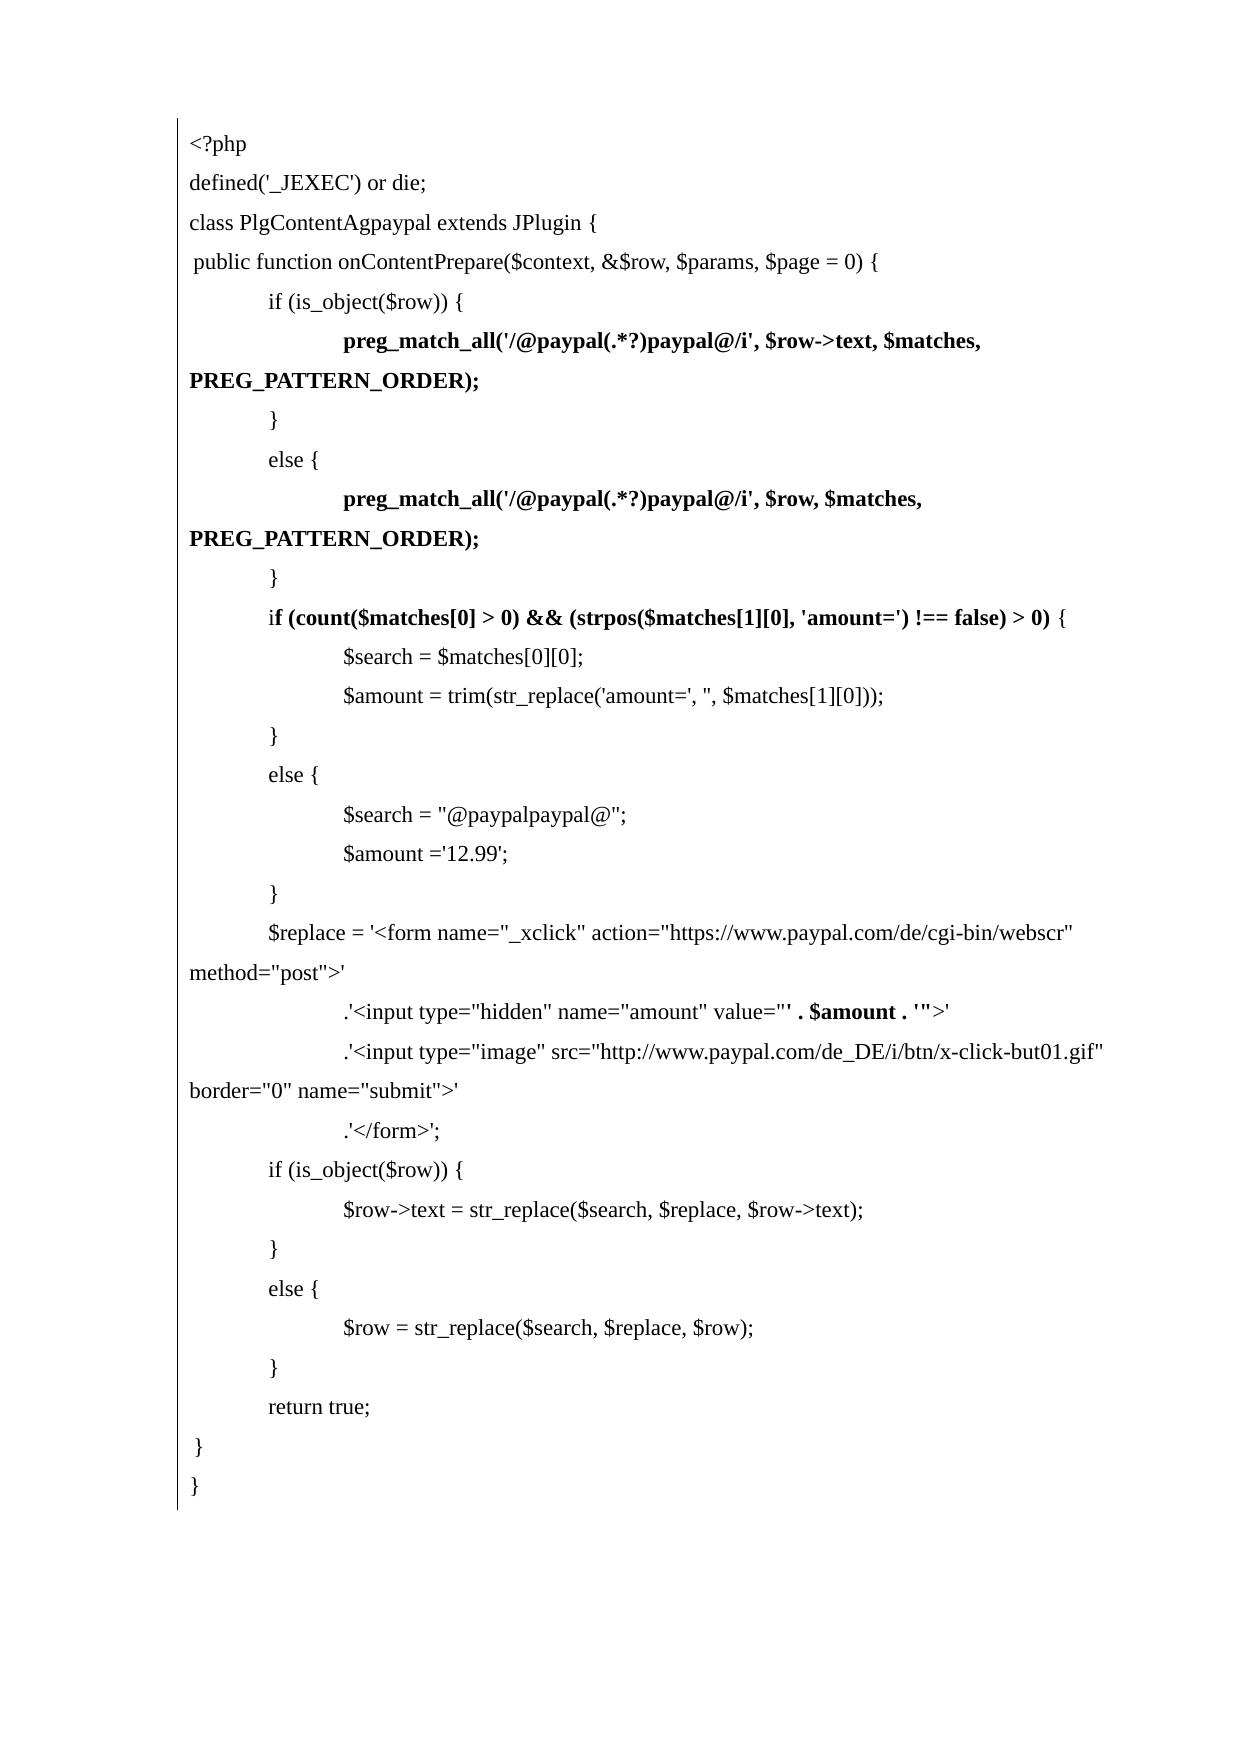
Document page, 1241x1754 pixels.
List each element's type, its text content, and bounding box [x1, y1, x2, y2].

text <?php defined('_JEXEC') or die; class PlgContentAgpaypal extends JPlugin { public function onContentPrepare($context, &$row, $params, $page = 0) { if (is_object($row)) { preg_match_all('/@paypal(.*?)paypal@/i', $row->text, $matches, PREG_PATTERN_ORDER); } else { preg_match_all('/@paypal(.*?)paypal@/i', $row, $matches, PREG_PATTERN_ORDER); } if (count($matches[0] > 0) && (strpos($matches[1][0], 'amount=') !== false) > 0) { $search = $matches[0][0]; $amount = trim(str_replace('amount=', '', $matches[1][0])); } else { $search = "@paypalpaypal@"; $amount ='12.99'; } $replace = '<form name="_xclick" action="https://www.paypal.com/de/cgi-bin/webscr" method="post">' .'<input type="hidden" name="amount" value="' . $amount . '">' .'<input type="image" src="http://www.paypal.com/de_DE/i/btn/x-click-but01.gif" border="0" name="submit">' .'</form>'; if (is_object($row)) { $row->text = str_replace($search, $replace, $row->text); } else { $row = str_replace($search, $replace, $row); } return true; } } [178, 118, 1122, 1510]
